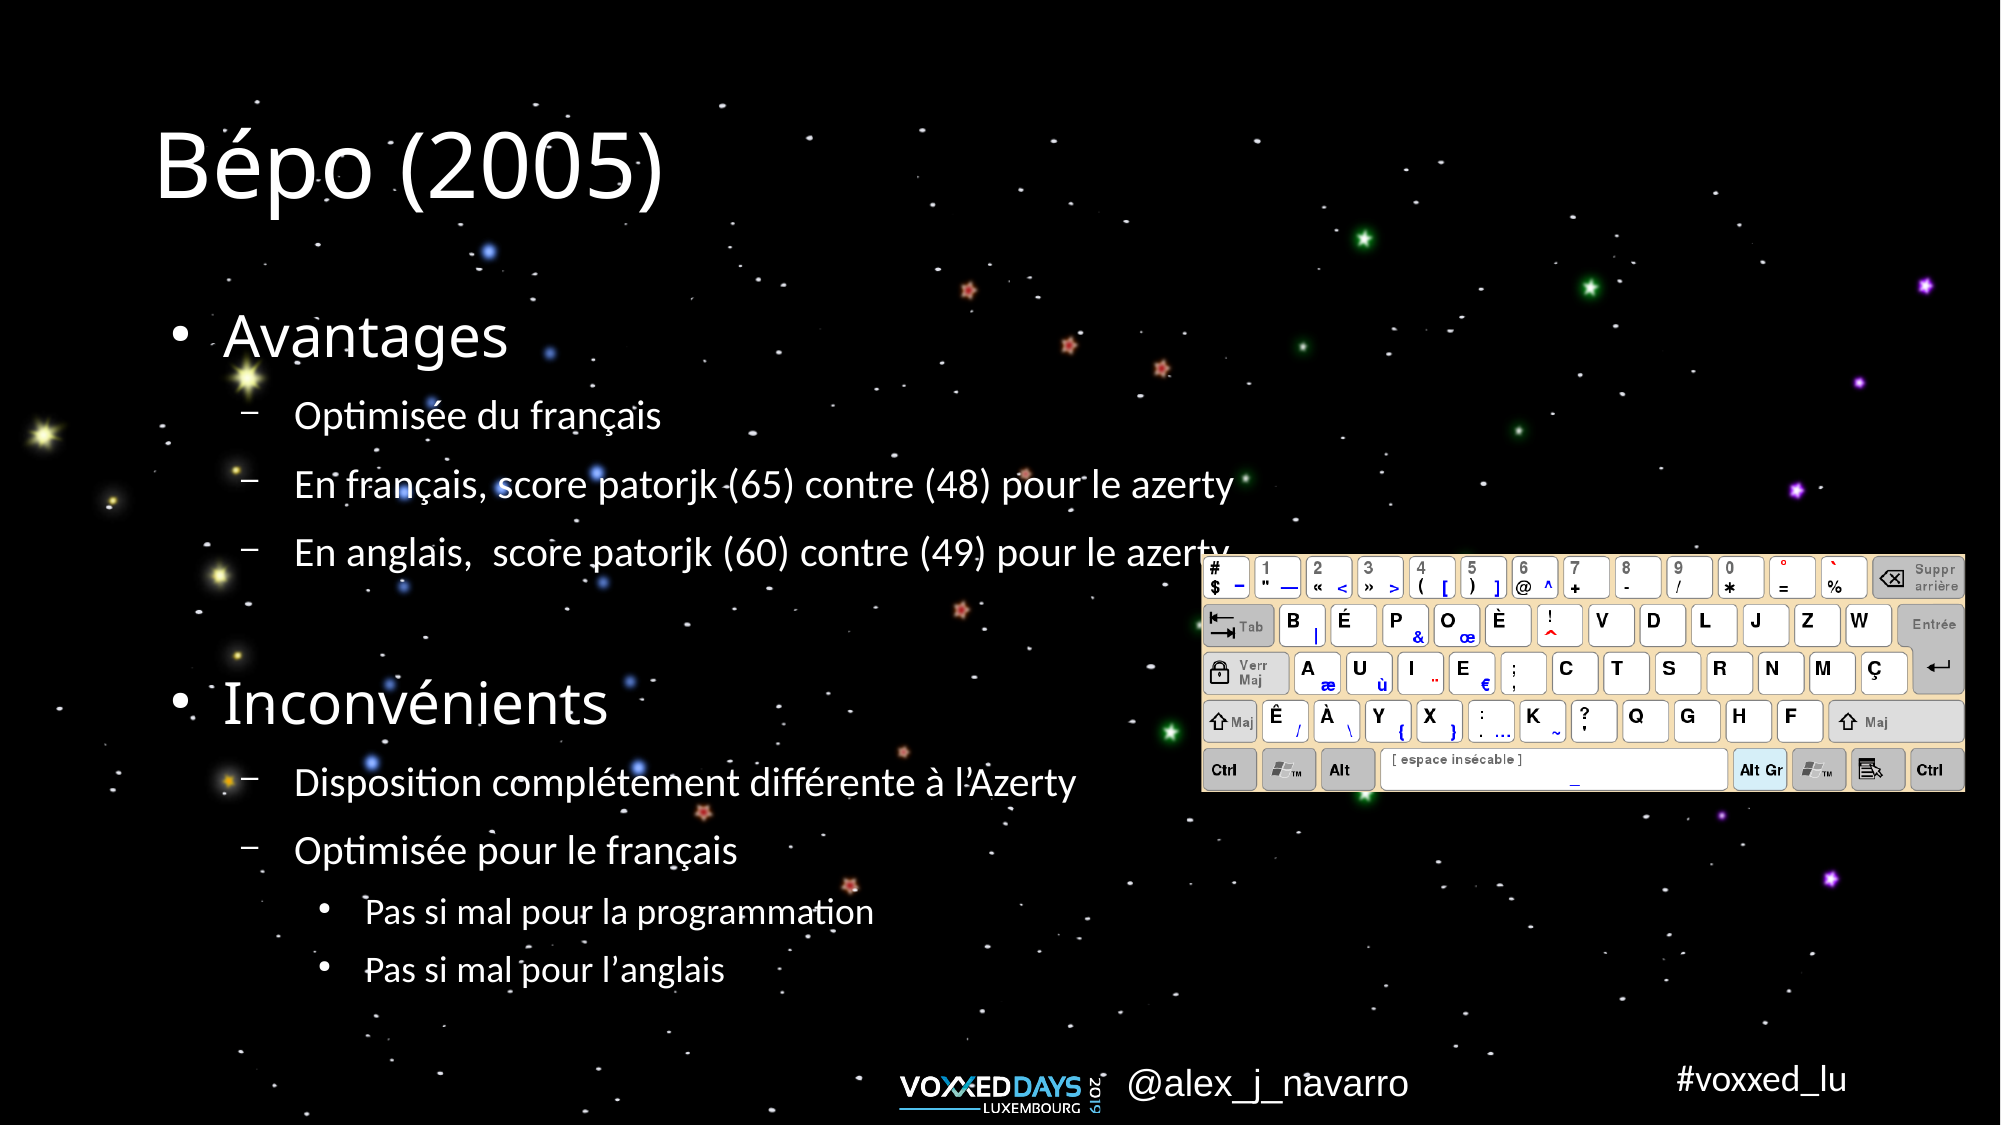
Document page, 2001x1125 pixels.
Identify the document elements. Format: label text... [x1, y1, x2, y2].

title Bépo (2005) [137, 59, 1863, 278]
picture [0, 0, 2001, 1125]
text_box @alex_j_navarro [1111, 1054, 1741, 1125]
list Avantages Optimisée du français En français, score patorjk (65) contre (48) pour le azerty En anglais, score patorjk (60) contre (49) pour le azerty Inconvénients Disposition complétement différente à l’Azerty Optimisée pour le français Pas si mal pour la programmation Pas si mal pour l’anglais [137, 299, 1863, 1014]
